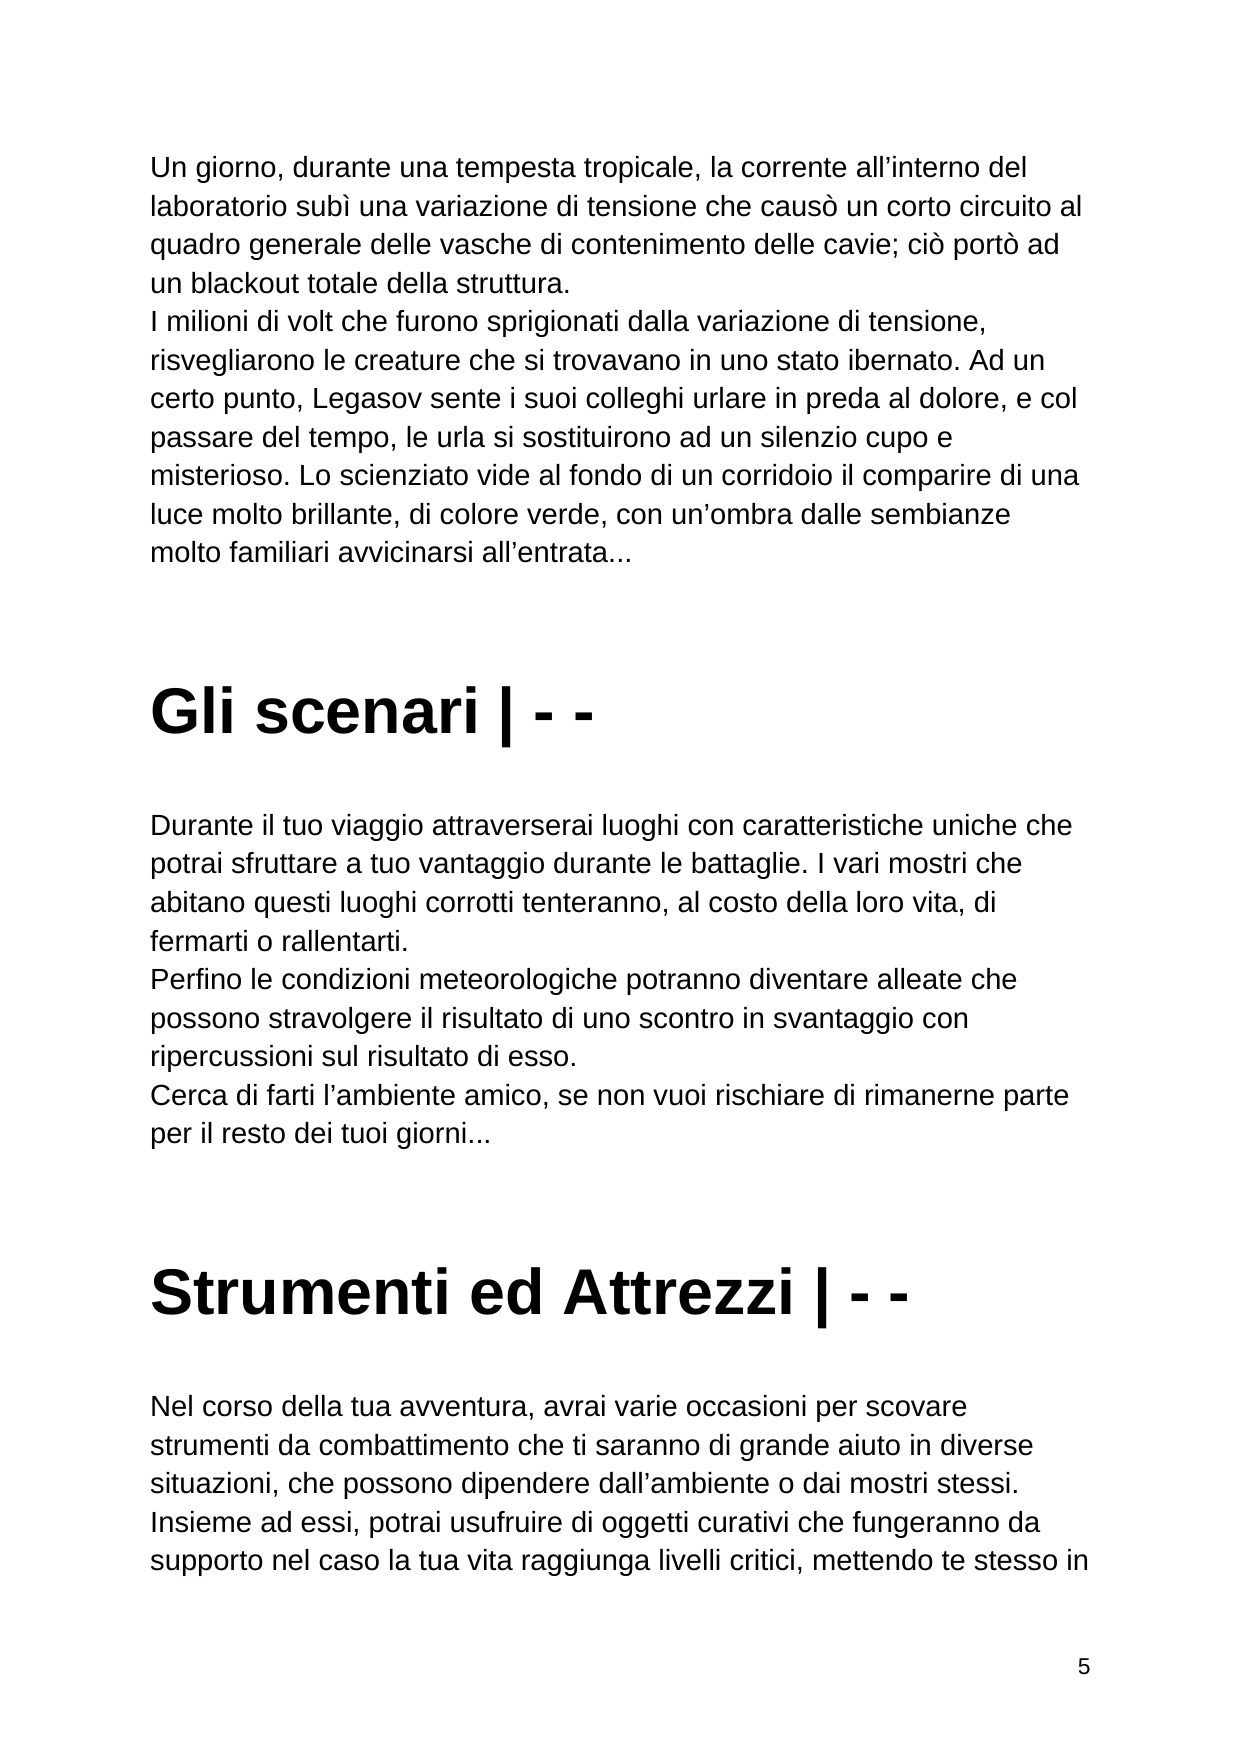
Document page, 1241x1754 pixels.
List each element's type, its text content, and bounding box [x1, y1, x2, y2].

text Perfino le condizioni meteorologiche potranno diventare alleate che possono stravolgere il risultato di uno scontro in svantaggio con ripercussioni sul risultato di esso. [150, 962, 1090, 1073]
text Gli scenari | - - [150, 673, 1090, 747]
text Un giorno, durante una tempesta tropicale, la corrente all’interno del laboratorio subì una variazione di tensione che causò un corto circuito al quadro generale delle vasche di contenimento delle cavie; ciò portò ad un blackout totale della struttura. [150, 150, 1090, 299]
text Cerca di farti l’ambiente amico, se non vuoi rischiare di rimanerne parte per il resto dei tuoi giorni... [150, 1078, 1090, 1150]
text Nel corso della tua avventura, avrai varie occasioni per scovare strumenti da combattimento che ti saranno di grande aiuto in diverse situazioni, che possono dipendere dall’ambiente o dai mostri stessi. Insieme ad essi, potrai usufruire di oggetti curativi che fungeranno da supporto nel caso la tua vita raggiunga livelli critici, mettendo te stesso in [150, 1389, 1090, 1577]
text Durante il tuo viaggio attraverserai luoghi con caratteristiche uniche che potrai sfruttare a tuo vantaggio durante le battaglie. I vari mostri che abitano questi luoghi corrotti tenteranno, al costo della loro vita, di fermarti o rallentarti. [150, 808, 1090, 957]
text Strumenti ed Attrezzi | - - [150, 1254, 1090, 1328]
text I milioni di volt che furono sprigionati dalla variazione di tensione, risvegliarono le creature che si trovavano in uno stato ibernato. Ad un certo punto, Legasov sente i suoi colleghi urlare in preda al dolore, e col passare del tempo, le urla si sostituirono ad un silenzio cupo e misterioso. Lo scienziato vide al fondo di un corridoio il comparire di una luce molto brillante, di colore verde, con un’ombra dalle sembianze molto familiari avvicinarsi all’entrata... [150, 304, 1090, 569]
